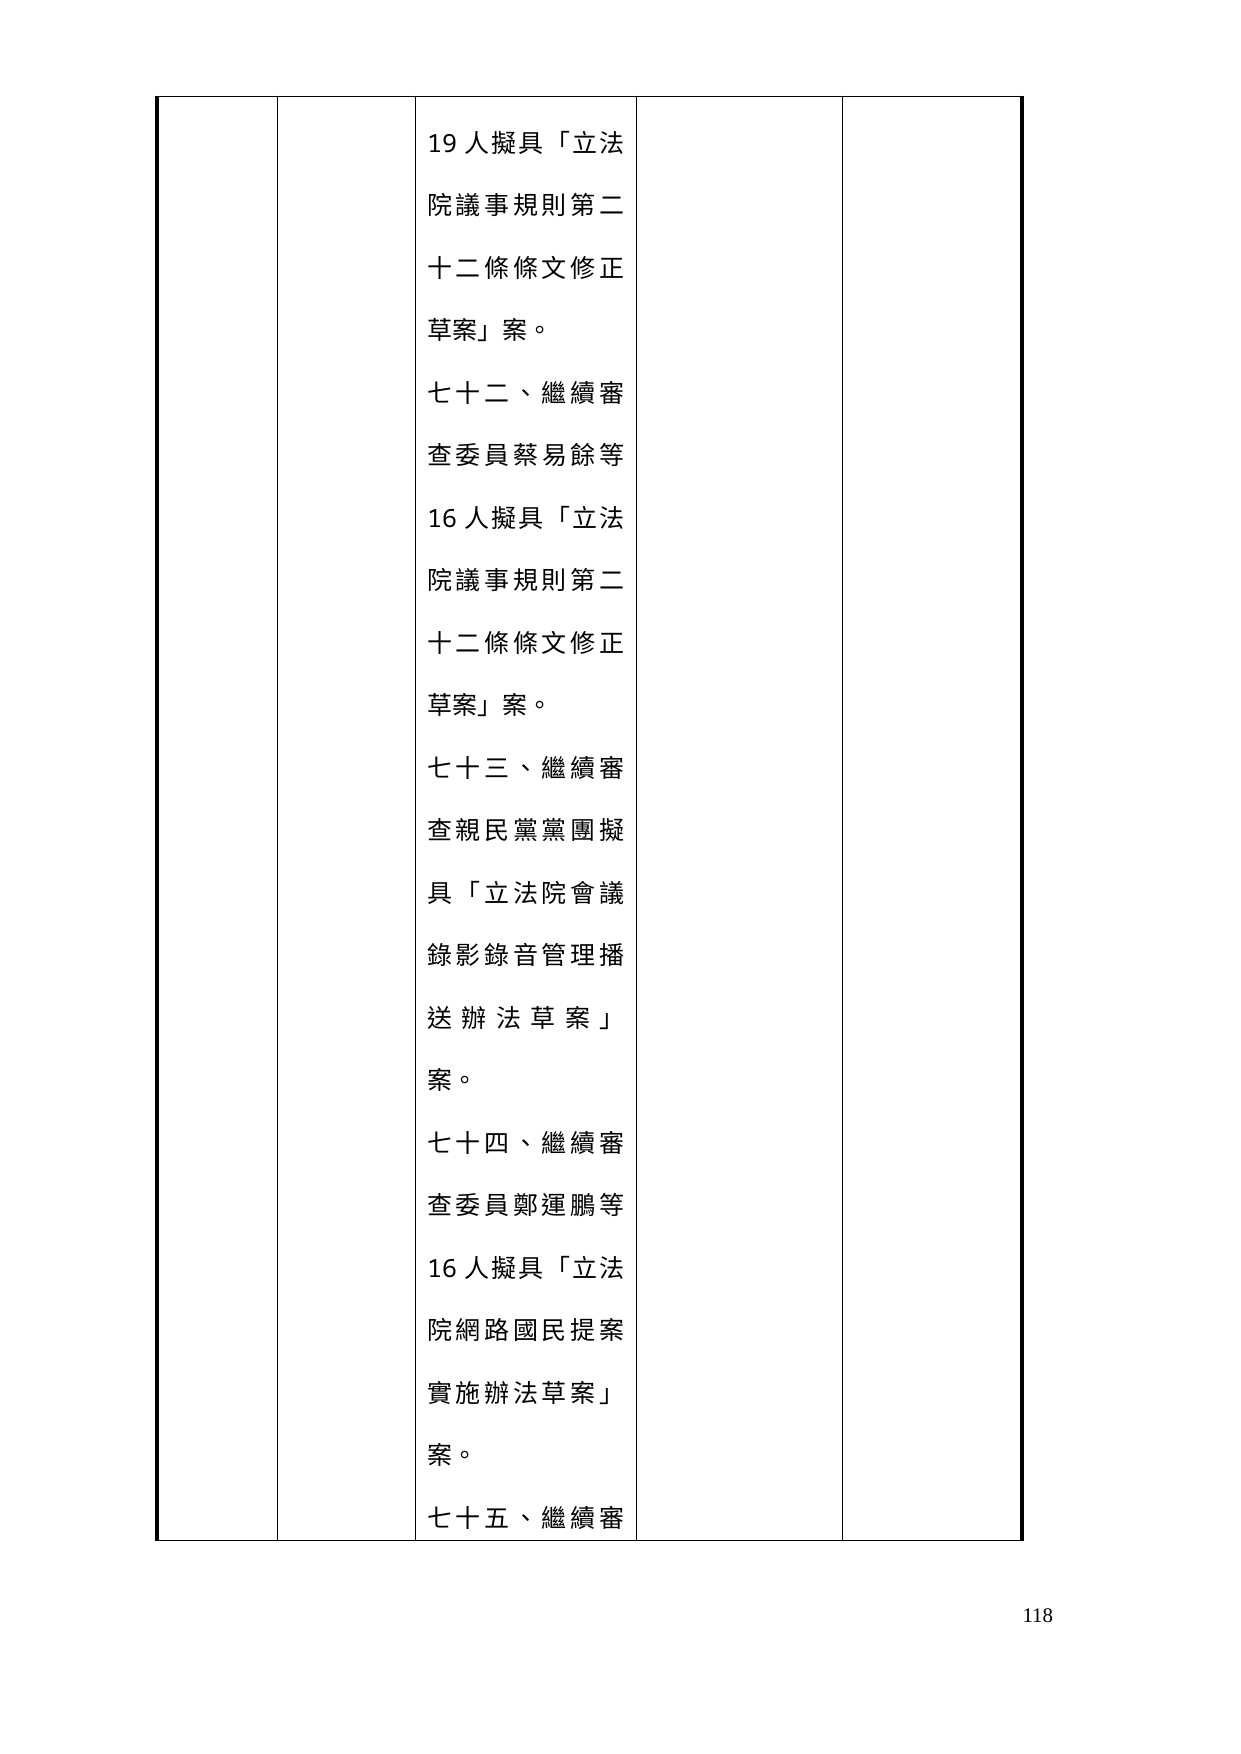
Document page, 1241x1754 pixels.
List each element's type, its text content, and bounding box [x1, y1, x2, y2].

table_cell [278, 97, 415, 1540]
table_cell [159, 97, 277, 1540]
table_cell 19人擬具「立法院議事規則第二十二條條文修正草案」案。 七十二、繼續審查委員蔡易餘等16人擬具「立法院議事規則第二十二條條文修正草案」案。 七十三、繼續審查親民黨黨團擬具「立法院會議錄影錄音管理播送辦法草案」案。 七十四、繼續審查委員鄭運鵬等16人擬具「立法院網路國民提案實施辦法草案」案。 七十五、繼續審 [416, 97, 636, 1540]
table_cell [637, 97, 842, 1540]
table_cell [843, 97, 1020, 1540]
